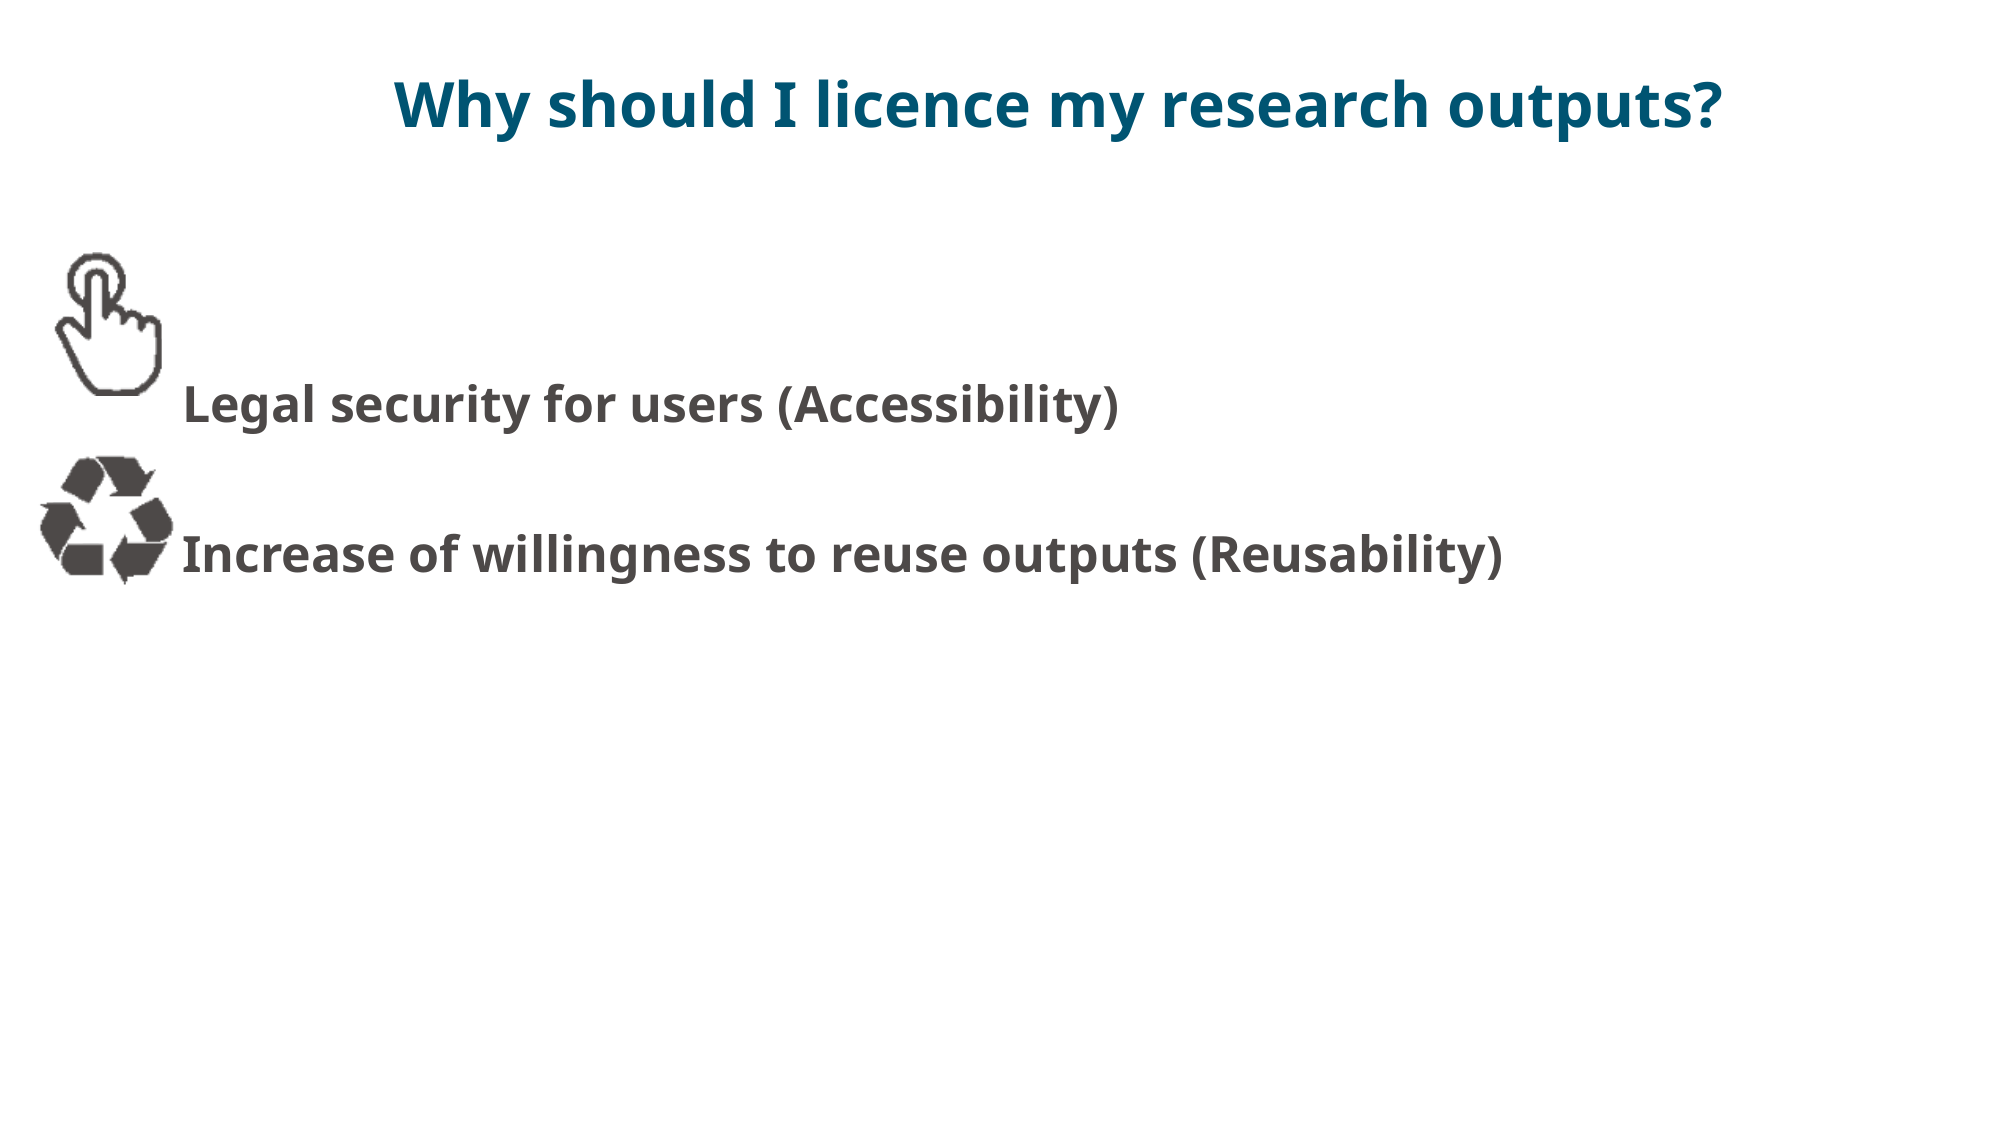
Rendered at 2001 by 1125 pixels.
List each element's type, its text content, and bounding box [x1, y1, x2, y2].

text_box Legal security for users (Accessibility) Increase of willingness to reuse outputs (Reusability) [171, 277, 1908, 1116]
picture [36, 443, 178, 591]
picture [35, 251, 176, 396]
text_box Why should I licence my research outputs? [227, 59, 1891, 212]
